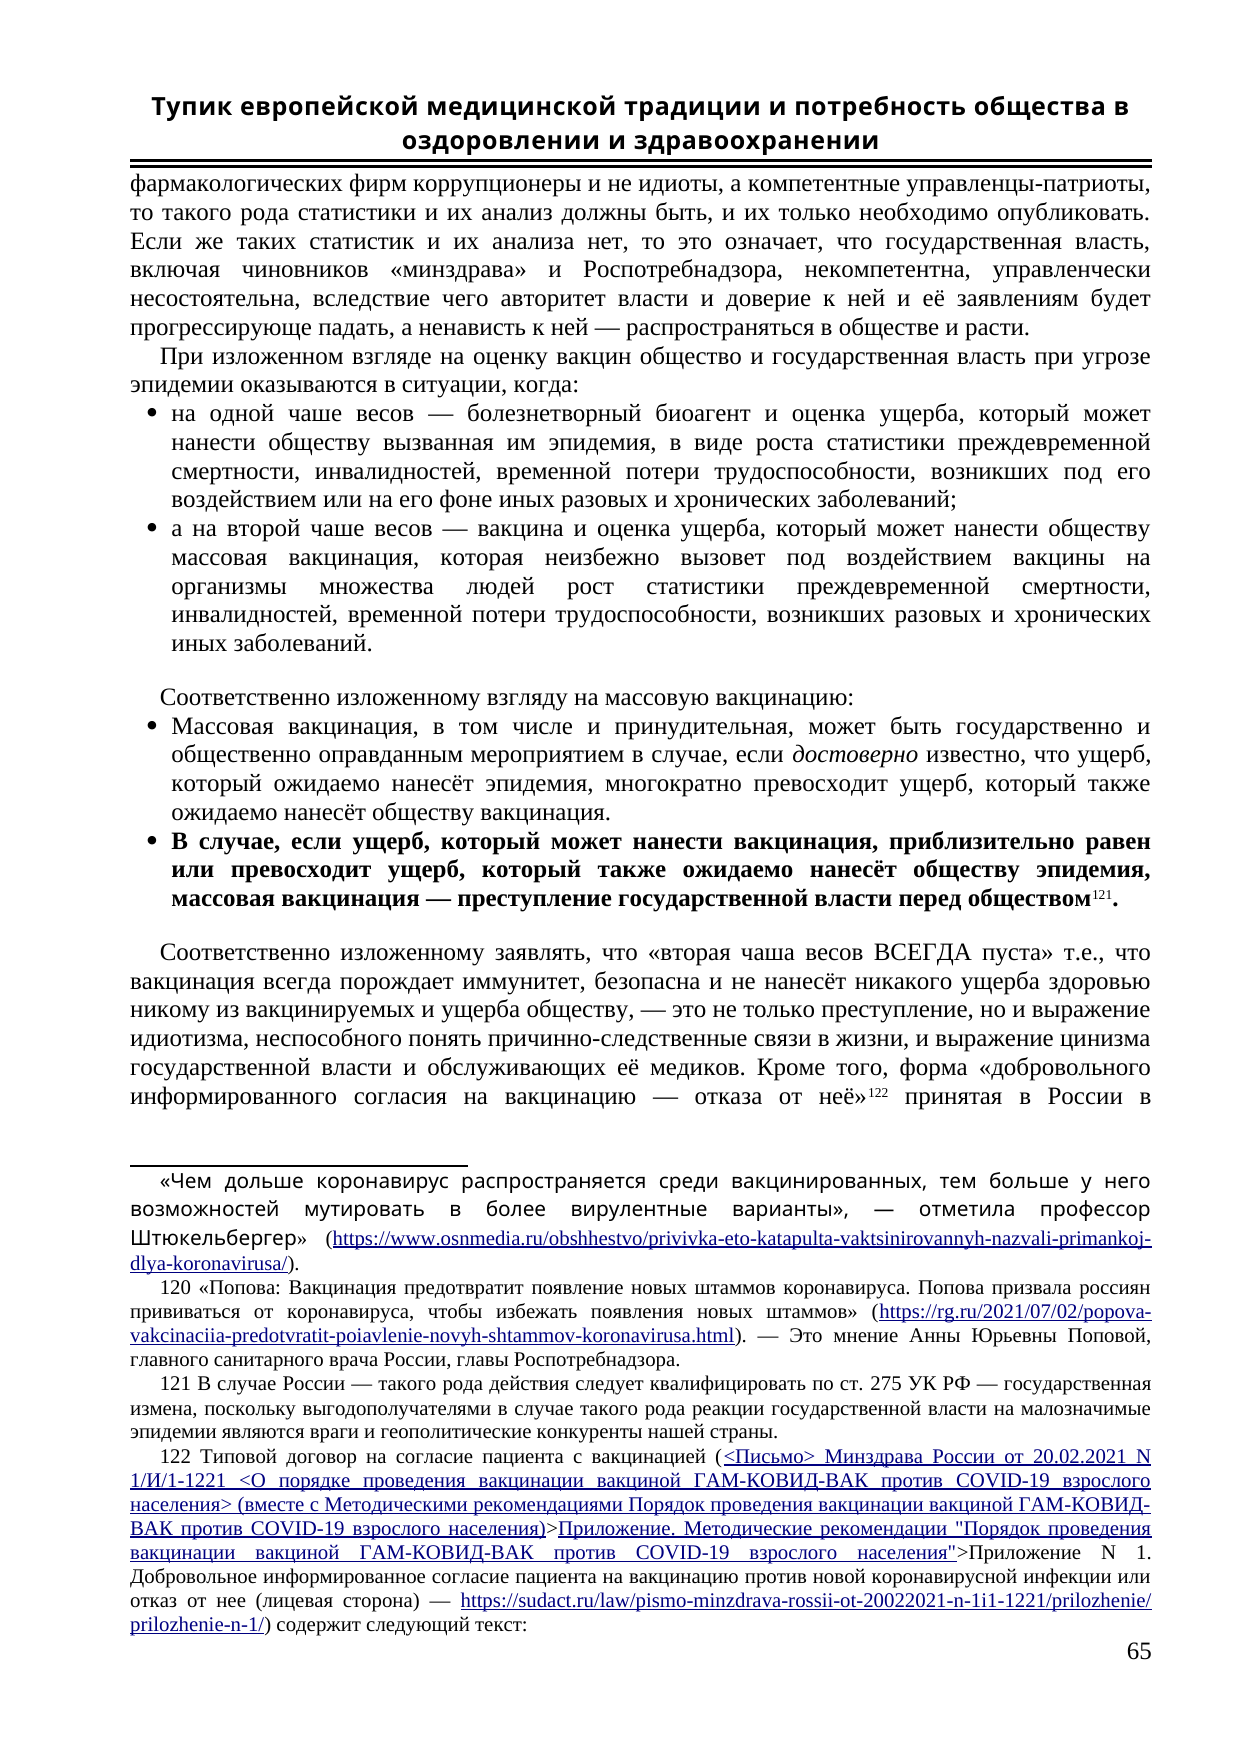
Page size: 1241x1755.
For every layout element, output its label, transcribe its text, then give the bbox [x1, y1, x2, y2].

text При изложенном взгляде на оценку вакцин общество и государственная власть при угрозе эпидемии оказываются в ситуации, когда: [130, 341, 1152, 398]
text Типовой договор на согласие пациента с вакцинацией (<Письмо> Минздрава России от 20.02.2021 N 1/И/1-1221 <О порядке проведения вакцинации вакциной ГАМ-КОВИД-ВАК против COVID-19 взрослого населения> (вместе с Методическими рекомендациями Порядок проведения вакцинации вакциной ГАМ-КОВИД-ВАК против COVID-19 взрослого населения)>Приложение. Методические рекомендации "Порядок проведения вакцинации вакциной ГАМ-КОВИД-ВАК против COVID-19 взрослого населения">Приложение N 1. Добровольное информированное согласие пациента на вакцинацию против новой коронавирусной инфекции или отказ от нее (лицевая сторона) — https://sudact.ru/law/pismo-minzdrava-rossii-ot-20022021-n-1i1-1221/prilozhenie/prilozhenie-n-1/) содержит следующий текст: [130, 1443, 1152, 1636]
list «Попова: Вакцинация предотвратит появление новых штаммов коронавируса. Попова призвала россиян прививаться от коронавируса, чтобы избежать появления новых штаммов» (https://rg.ru/2021/07/02/popova-vakcinaciia-predotvratit-poiavlenie-novyh-shtammov-koronavirusa.html). — Это мнение Анны Юрьевны Поповой, главного санитарного врача России, главы Роспотребнадзора. [130, 1275, 1152, 1371]
list на одной чаше весов — болезнетворный биоагент и оценка ущерба, который может нанести обществу вызванная им эпидемия, в виде роста статистики преждевременной смертности, инвалидностей, временной потери трудоспособности, возникших под его воздействием или на его фоне иных разовых и хронических заболеваний; [148, 398, 1152, 513]
list В случае России — такого рода действия следует квалифицировать по ст. 275 УК РФ — государственная измена, поскольку выгодополучателями в случае такого рода реакции государственной власти на малозначимые эпидемии являются враги и геополитические конкуренты нашей страны. [130, 1371, 1152, 1443]
list Массовая вакцинация, в том числе и принудительная, может быть государственно и общественно оправданным мероприятием в случае, если достоверно известно, что ущерб, который ожидаемо нанесёт эпидемия, многократно превосходит ущерб, который также ожидаемо нанесёт обществу вакцинация. [148, 711, 1152, 826]
text фармакологических фирм коррупционеры и не идиоты, а компетентные управленцы-патриоты, то такого рода статистики и их анализ должны быть, и их только необходимо опубликовать. Если же таких статистик и их анализа нет, то это означает, что государственная власть, включая чиновников «минздрава» и Роспотребнадзора, некомпетентна, управленчески несостоятельна, вследствие чего авторитет власти и доверие к ней и её заявлениям будет прогрессирующе падать, а ненависть к ней — распространяться в обществе и расти. [130, 168, 1152, 341]
list В случае, если ущерб, который может нанести вакцинация, приблизительно равен или превосходит ущерб, который также ожидаемо нанесёт обществу эпидемия, массовая вакцинация — преступление государственной власти перед обществом. [148, 826, 1152, 912]
text Соответственно изложенному взгляду на массовую вакцинацию: [130, 682, 1152, 711]
list а на второй чаше весов — вакцина и оценка ущерба, который может нанести обществу массовая вакцинация, которая неизбежно вызовет под воздействием вакцины на организмы множества людей рост статистики преждевременной смертности, инвалидностей, временной потери трудоспособности, возникших разовых и хронических иных заболеваний. [148, 513, 1152, 657]
list «Чем дольше коронавирус распространяется среди вакцинированных, тем больше у него возможностей мутировать в более вирулентные варианты», — отметила профессор Штюкельбергер» (https://www.osnmedia.ru/obshhestvo/privivka-eto-katapulta-vaktsinirovannyh-nazvali-primankoj-dlya-koronavirusa/). [130, 1166, 1152, 1275]
text Соответственно изложенному заявлять, что «вторая чаша весов ВСЕГДА пуста» т.е., что вакцинация всегда порождает иммунитет, безопасна и не нанесёт никакого ущерба здоровью никому из вакцинируемых и ущерба обществу, — это не только преступление, но и выражение идиотизма, неспособного понять причинно-следственные связи в жизни, и выражение цинизма государственной власти и обслуживающих её медиков. Кроме того, форма «добровольного информированного согласия на вакцинацию — отказа от неё» принятая в России в [130, 937, 1152, 1109]
